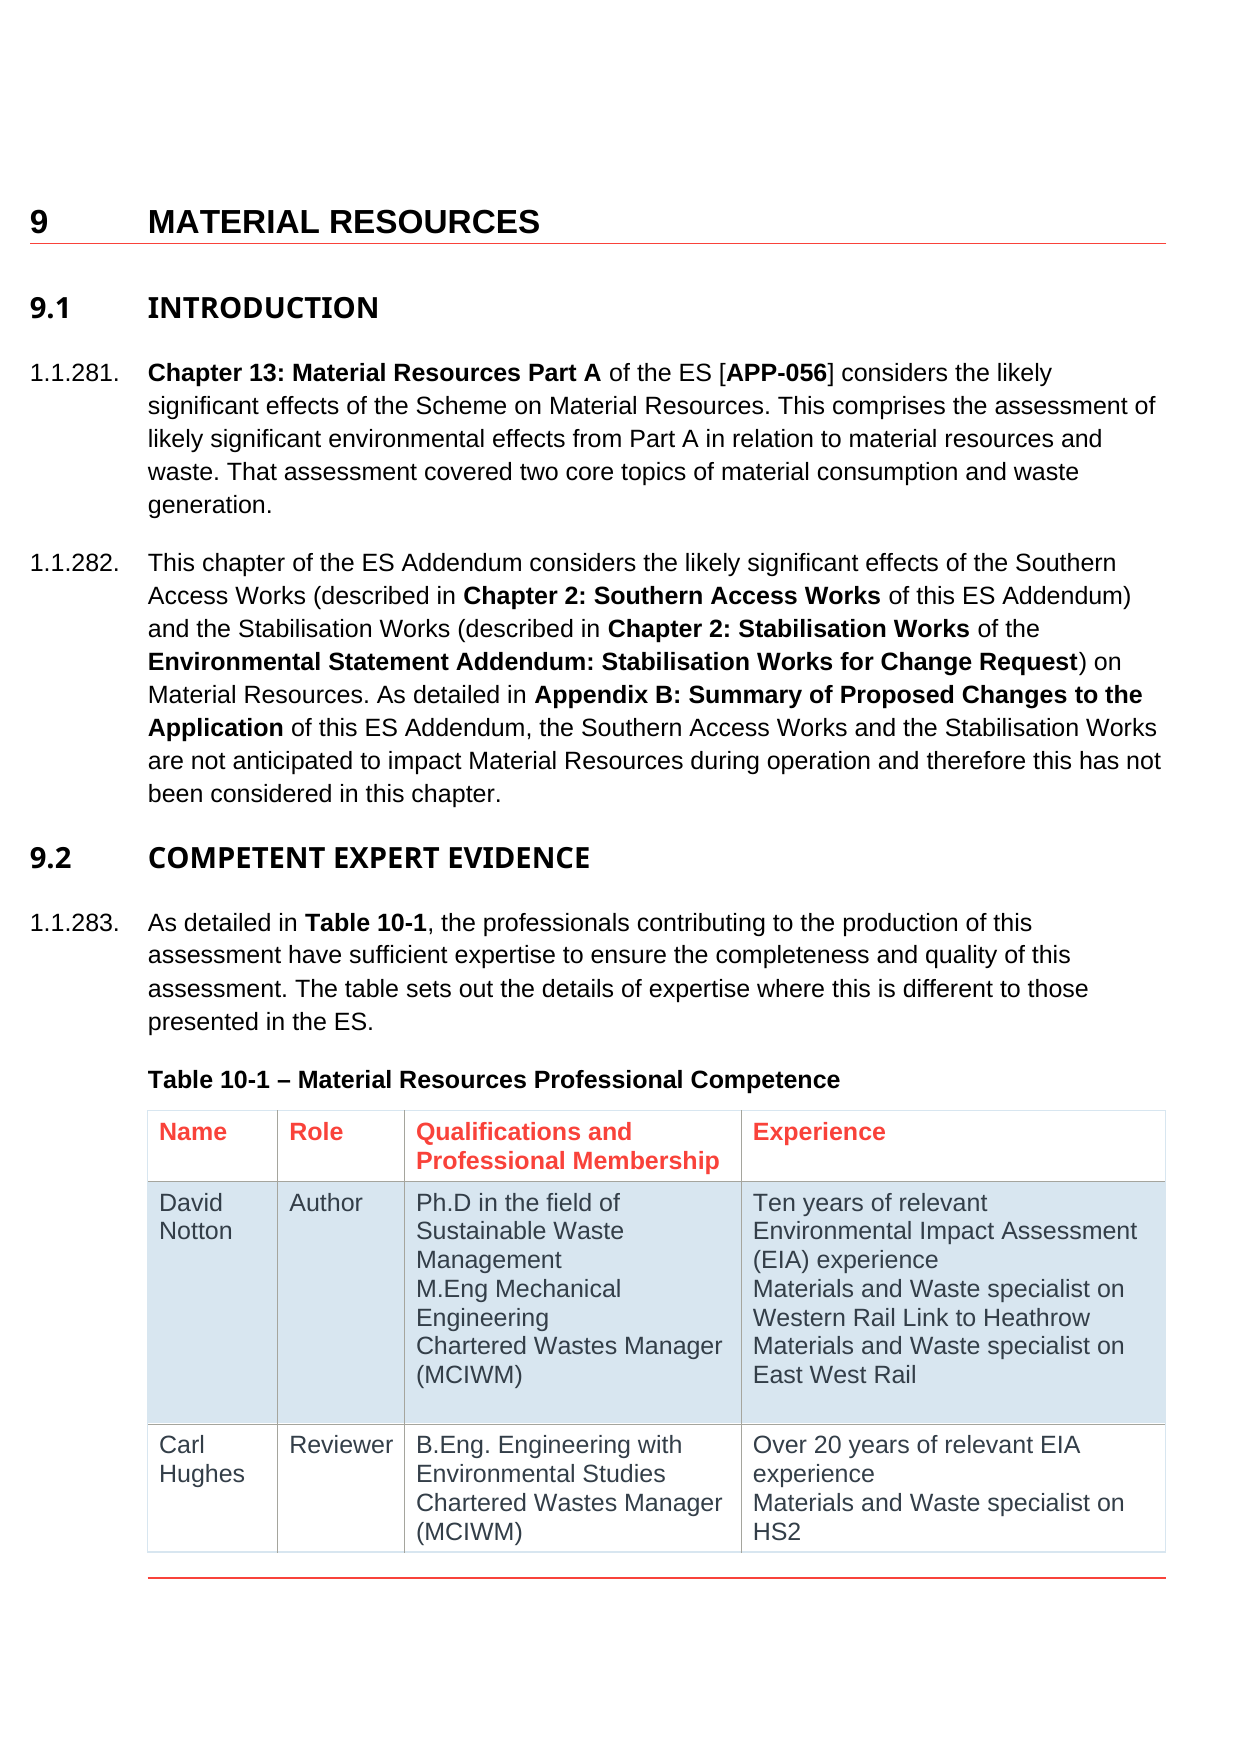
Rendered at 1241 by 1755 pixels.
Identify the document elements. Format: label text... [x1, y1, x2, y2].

list This chapter of the ES Addendum considers the likely significant effects of the Southern Access Works (described in Chapter 2: Southern Access Works of this ES Addendum) and the Stabilisation Works (described in Chapter 2: Stabilisation Works of the Environmental Statement Addendum: Stabilisation Works for Change Request) on Material Resources. As detailed in Appendix B: Summary of Proposed Changes to the Application of this ES Addendum, the Southern Access Works and the Stabilisation Works are not anticipated to impact Material Resources during operation and therefore this has not been considered in this chapter. [29, 548, 1166, 808]
table_cell Ten years of relevant Environmental Impact Assessment (EIA) experience Materials and Waste specialist on Western Rail Link to Heathrow Materials and Waste specialist on East West Rail [742, 1182, 1165, 1423]
subtitle Competent Expert Evidence [29, 837, 1166, 877]
table_cell Author [278, 1182, 404, 1423]
table_cell B.Eng. Engineering with Environmental Studies Chartered Wastes Manager (MCIWM) [405, 1425, 741, 1551]
list As detailed in Table 10-1, the professionals contributing to the production of this assessment have sufficient expertise to ensure the completeness and quality of this assessment. The table sets out the details of expertise where this is different to those presented in the ES. [29, 907, 1166, 1035]
subtitle mATERIAL rESOURCES [29, 202, 1166, 244]
table_header Role [278, 1111, 404, 1181]
table_cell Reviewer [278, 1425, 404, 1551]
table_cell Ph.D in the field of Sustainable Waste Management M.Eng Mechanical Engineering Chartered Wastes Manager (MCIWM) [405, 1182, 741, 1423]
table_cell Over 20 years of relevant EIA experience Materials and Waste specialist on HS2 [742, 1425, 1165, 1551]
table_cell David Notton [148, 1182, 277, 1423]
text Table 10-1 – Material Resources Professional Competence [148, 1064, 1166, 1093]
table_cell Carl Hughes [148, 1425, 277, 1551]
table_header Qualifications and Professional Membership [405, 1111, 741, 1181]
subtitle iNTRODUCTION [29, 287, 1166, 327]
table_header Experience [742, 1111, 1165, 1181]
list Chapter 13: Material Resources Part A of the ES [APP-056] considers the likely significant effects of the Scheme on Material Resources. This comprises the assessment of likely significant environmental effects from Part A in relation to material resources and waste. That assessment covered two core topics of material consumption and waste generation. [29, 358, 1166, 518]
table_header Name [148, 1111, 277, 1181]
